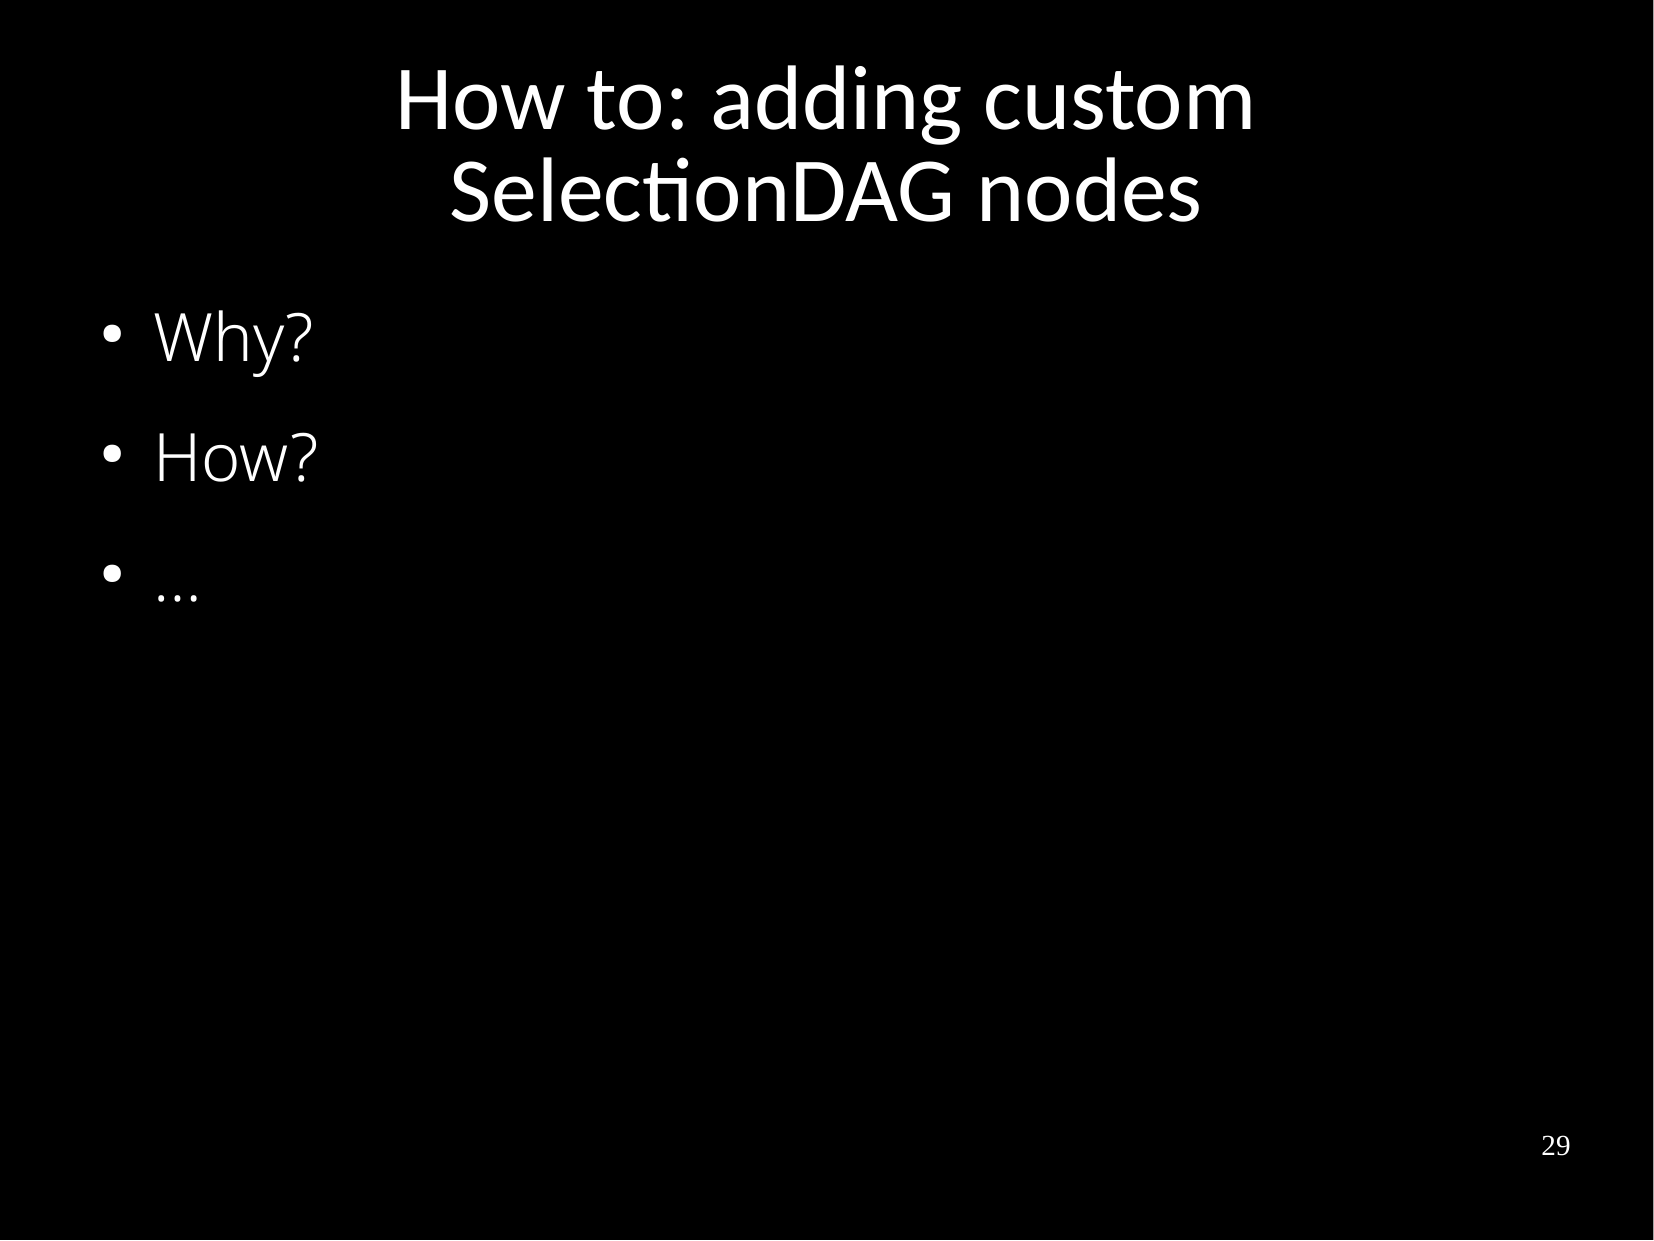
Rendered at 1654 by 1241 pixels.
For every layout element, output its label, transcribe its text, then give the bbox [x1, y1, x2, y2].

list Why? How? … [82, 290, 1571, 1010]
title How to: adding custom SelectionDAG nodes [82, 49, 1571, 257]
